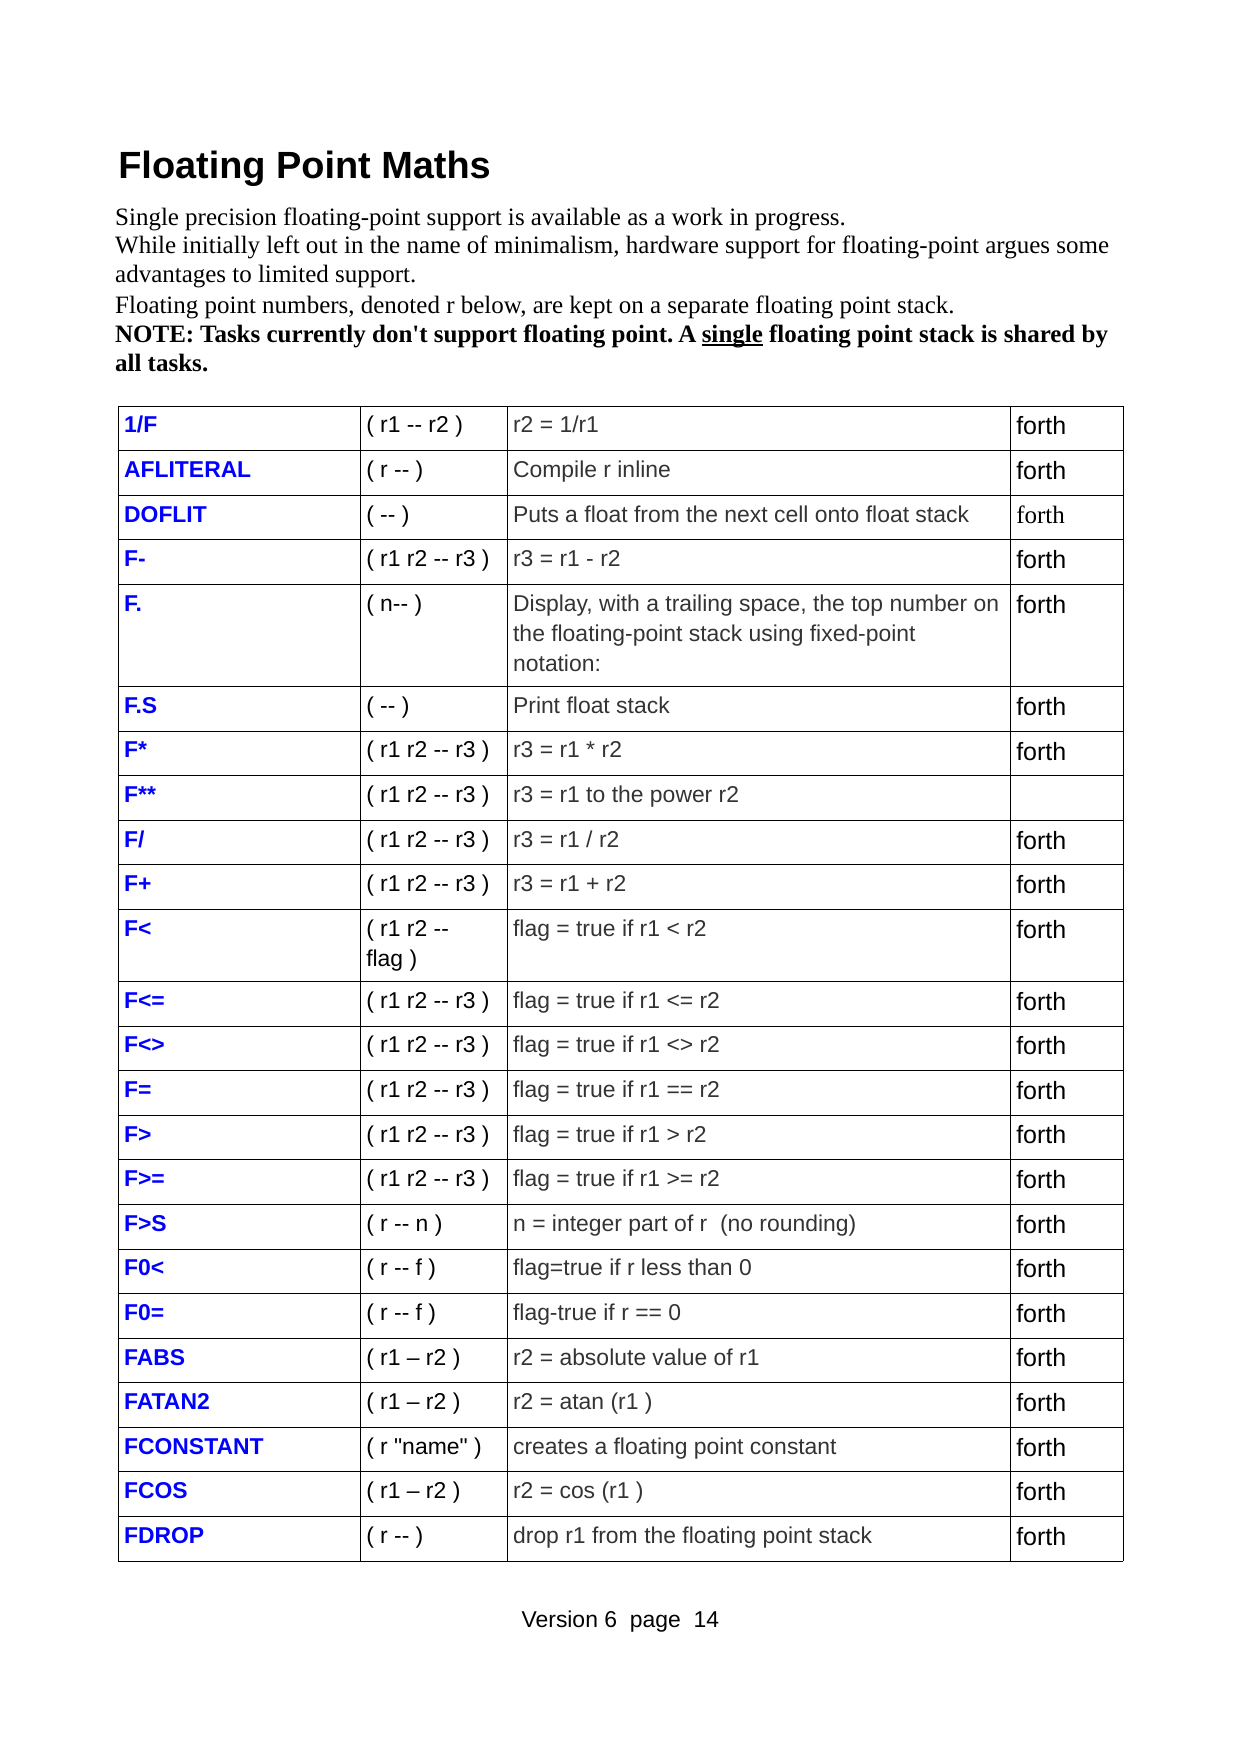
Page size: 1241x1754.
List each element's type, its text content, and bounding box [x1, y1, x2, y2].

table_cell [1011, 776, 1123, 820]
table_cell F0< [119, 1250, 360, 1293]
table_cell n = integer part of r (no rounding) [508, 1205, 1010, 1248]
table_cell ( -- ) [361, 496, 507, 539]
table_cell FDROP [119, 1517, 360, 1561]
table_cell ( r "name" ) [361, 1428, 507, 1471]
table_cell r2 = atan (r1 ) [508, 1383, 1010, 1427]
table_cell F0= [119, 1294, 360, 1338]
table_cell F* [119, 732, 360, 775]
table_cell forth [1011, 1071, 1123, 1115]
table_cell ( r -- ) [361, 1517, 507, 1561]
table_header Single precision floating-point support is available as a work in progress. [112, 199, 1121, 231]
table_cell Compile r inline [508, 451, 1010, 495]
table_cell FCONSTANT [119, 1428, 360, 1471]
table_cell ( r1 – r2 ) [361, 1472, 507, 1516]
table_cell forth [1011, 1383, 1123, 1427]
table_cell DOFLIT [119, 496, 360, 539]
table_cell forth [1011, 1339, 1123, 1382]
table_header ( r1 -- r2 ) [361, 407, 507, 450]
table_cell flag = true if r1 >= r2 [508, 1160, 1010, 1204]
table_cell forth [1011, 585, 1123, 686]
table_cell r2 = cos (r1 ) [508, 1472, 1010, 1516]
table_cell forth [1011, 540, 1123, 584]
table_cell forth [1011, 1160, 1123, 1204]
table_cell Print float stack [508, 687, 1010, 731]
table_cell FABS [119, 1339, 360, 1382]
table_cell F/ [119, 821, 360, 864]
table_cell F- [119, 540, 360, 584]
table_cell ( r1 r2 -- r3 ) [361, 732, 507, 775]
table_cell r3 = r1 * r2 [508, 732, 1010, 775]
table_cell F.S [119, 687, 360, 731]
table_cell F= [119, 1071, 360, 1115]
table_cell F<= [119, 982, 360, 1026]
table_cell r3 = r1 - r2 [508, 540, 1010, 584]
table_cell r3 = r1 to the power r2 [508, 776, 1010, 820]
table_cell ( n-- ) [361, 585, 507, 686]
table_cell forth [1011, 821, 1123, 864]
table_cell ( r1 – r2 ) [361, 1339, 507, 1382]
table_cell ( r1 – r2 ) [361, 1383, 507, 1427]
table_cell ( r1 r2 -- r3 ) [361, 982, 507, 1026]
table_cell forth [1011, 1294, 1123, 1338]
table_cell ( r1 r2 -- r3 ) [361, 865, 507, 909]
table_cell flag-true if r == 0 [508, 1294, 1010, 1338]
table_cell F< [119, 910, 360, 981]
table_cell ( r -- f ) [361, 1250, 507, 1293]
table_cell flag = true if r1 <> r2 [508, 1027, 1010, 1070]
table_cell Display, with a trailing space, the top number on the floating-point stack using fixed-point notation: [508, 585, 1010, 686]
table_cell forth [1011, 1472, 1123, 1516]
table_cell forth [1011, 1116, 1123, 1159]
table_cell F> [119, 1116, 360, 1159]
table_cell forth [1011, 451, 1123, 495]
table_cell ( r -- n ) [361, 1205, 507, 1248]
table_header 1/F [119, 407, 360, 450]
table_cell forth [1011, 732, 1123, 775]
table_cell drop r1 from the floating point stack [508, 1517, 1010, 1561]
table_cell ( r1 r2 -- r3 ) [361, 776, 507, 820]
table_cell flag = true if r1 > r2 [508, 1116, 1010, 1159]
table_cell F. [119, 585, 360, 686]
table_cell While initially left out in the name of minimalism, hardware support for floating-point argues some advantages to limited support. [112, 231, 1121, 288]
table_cell forth [1011, 1205, 1123, 1248]
table_cell AFLITERAL [119, 451, 360, 495]
table_cell r3 = r1 / r2 [508, 821, 1010, 864]
table_cell creates a floating point constant [508, 1428, 1010, 1471]
table_cell forth [1011, 910, 1123, 981]
table_cell FATAN2 [119, 1383, 360, 1427]
table_cell forth [1011, 1517, 1123, 1561]
table_cell forth [1011, 1250, 1123, 1293]
table_header r2 = 1/r1 [508, 407, 1010, 450]
table_cell forth [1011, 982, 1123, 1026]
table_cell ( -- ) [361, 687, 507, 731]
table_cell ( r -- ) [361, 451, 507, 495]
table_cell forth [1011, 865, 1123, 909]
table_cell r2 = absolute value of r1 [508, 1339, 1010, 1382]
table_cell forth [1011, 1027, 1123, 1070]
table_cell forth [1011, 1428, 1123, 1471]
table_cell Puts a float from the next cell onto float stack [508, 496, 1010, 539]
table_cell ( r1 r2 -- r3 ) [361, 821, 507, 864]
table_cell ( r1 r2 -- r3 ) [361, 1071, 507, 1115]
subtitle Floating Point Maths [118, 143, 1122, 187]
table_cell F>= [119, 1160, 360, 1204]
table_cell F+ [119, 865, 360, 909]
table_header forth [1011, 407, 1123, 450]
table_cell F>S [119, 1205, 360, 1248]
table_cell forth [1011, 687, 1123, 731]
table_cell ( r -- f ) [361, 1294, 507, 1338]
table_cell F<> [119, 1027, 360, 1070]
table_cell ( r1 r2 -- r3 ) [361, 1027, 507, 1070]
table_cell NOTE: Tasks currently don't support floating point. A single floating point stack is shared by all tasks. [112, 319, 1121, 377]
table_cell forth [1011, 496, 1123, 539]
table_cell flag = true if r1 <= r2 [508, 982, 1010, 1026]
table_cell flag=true if r less than 0 [508, 1250, 1010, 1293]
table_cell F** [119, 776, 360, 820]
table_cell ( r1 r2 -- r3 ) [361, 1160, 507, 1204]
table_cell ( r1 r2 -- flag ) [361, 910, 507, 981]
table_cell FCOS [119, 1472, 360, 1516]
table_cell flag = true if r1 == r2 [508, 1071, 1010, 1115]
table_cell r3 = r1 + r2 [508, 865, 1010, 909]
table_cell ( r1 r2 -- r3 ) [361, 1116, 507, 1159]
table_cell ( r1 r2 -- r3 ) [361, 540, 507, 584]
table_cell Floating point numbers, denoted r below, are kept on a separate floating point stack. [112, 288, 1121, 319]
table_cell flag = true if r1 < r2 [508, 910, 1010, 981]
